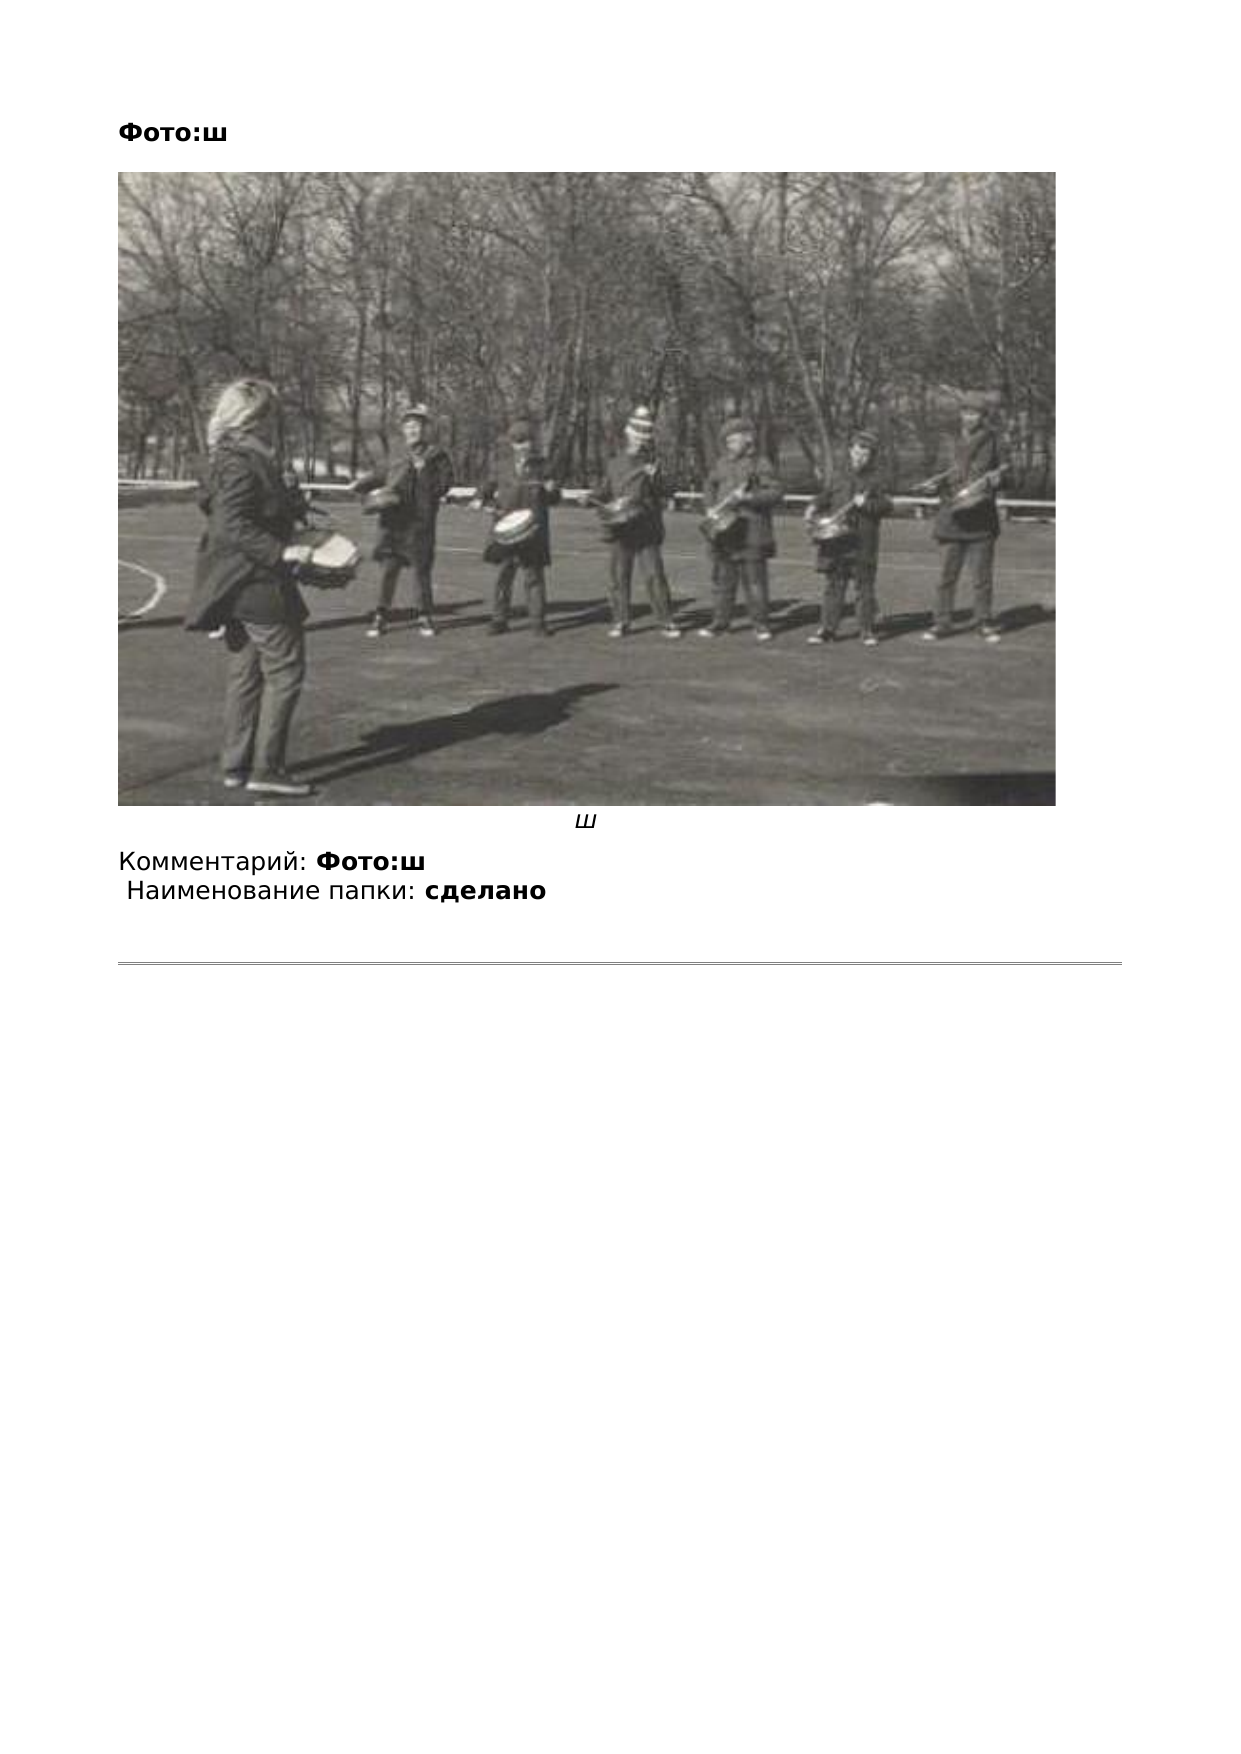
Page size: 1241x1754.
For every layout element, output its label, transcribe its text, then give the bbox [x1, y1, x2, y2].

picture [118, 172, 1056, 806]
subtitle Фото:ш [118, 118, 1122, 147]
text Комментарий: Фото:ш Наименование папки: сделано [118, 847, 1122, 935]
text ш [118, 806, 1056, 835]
